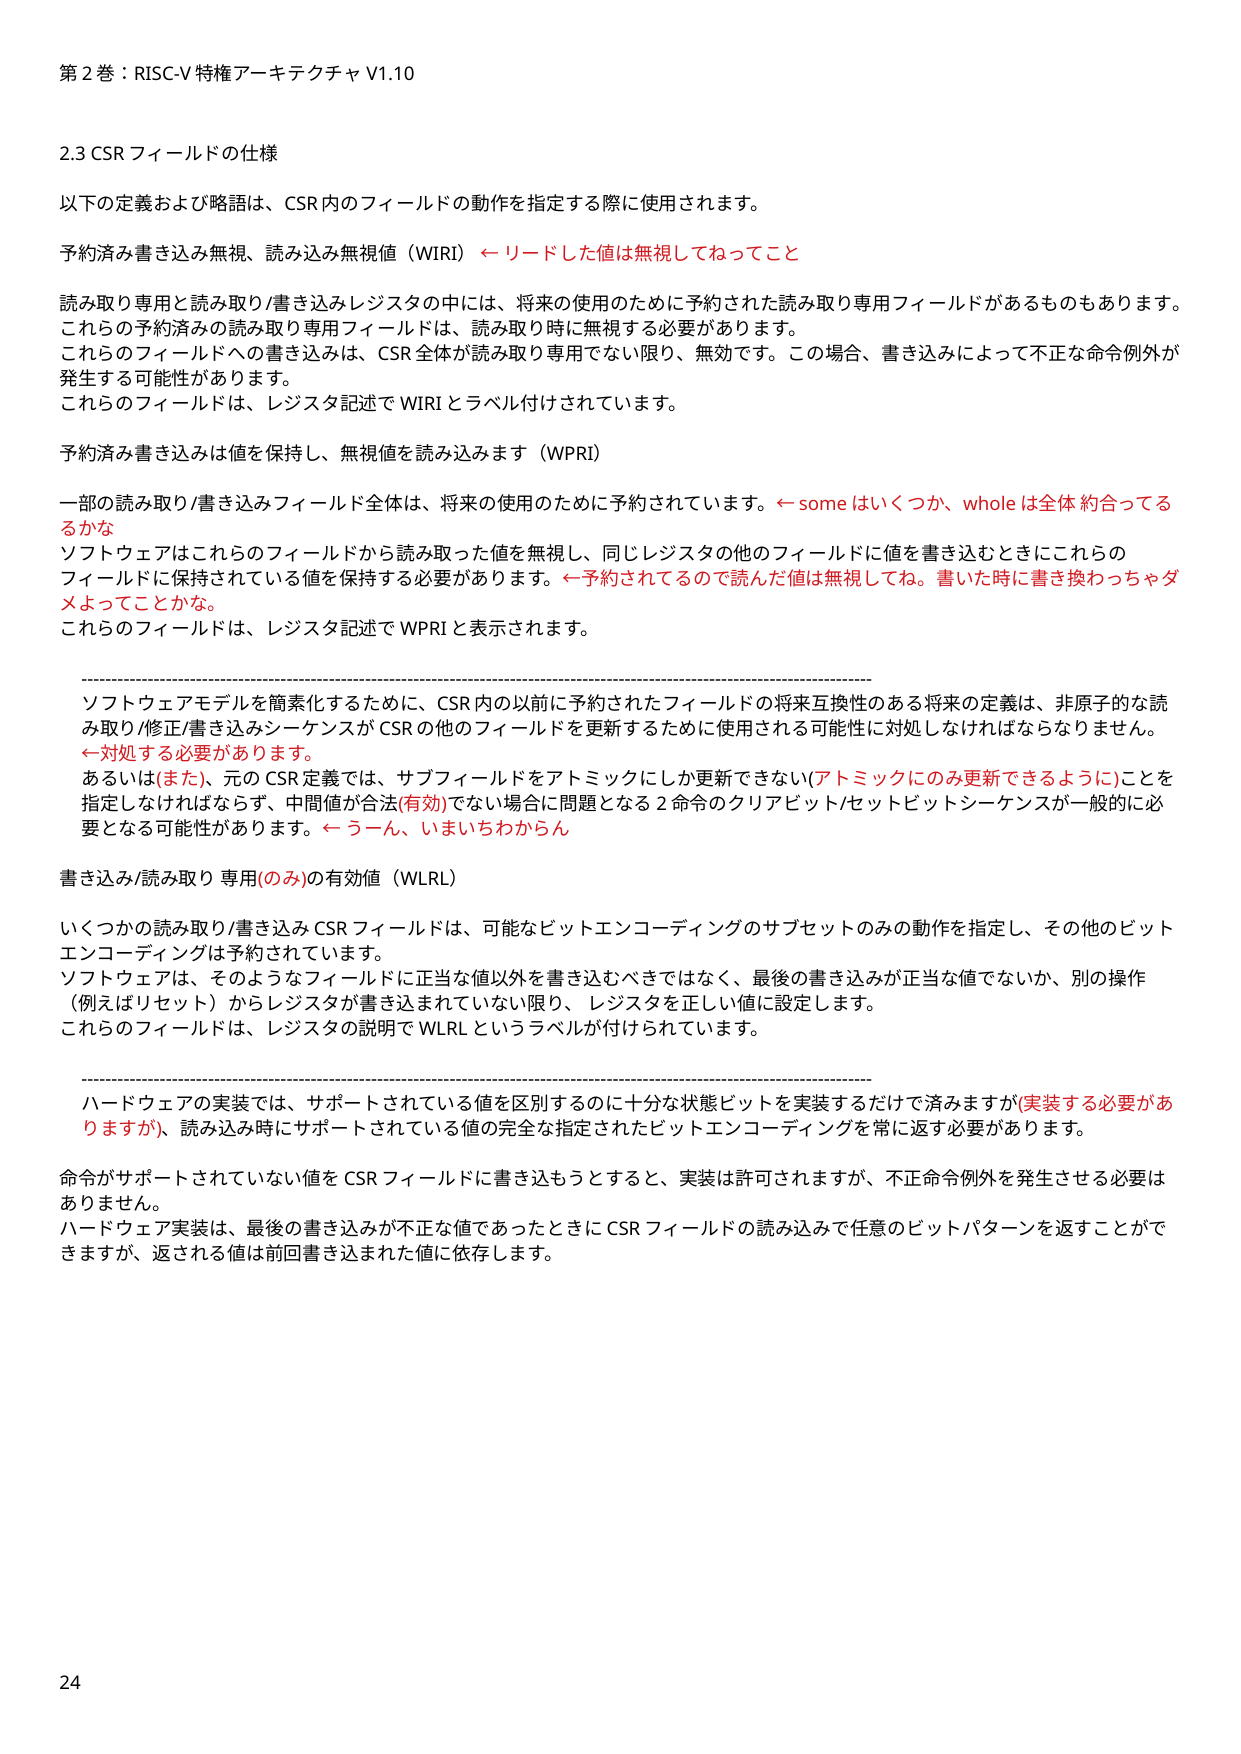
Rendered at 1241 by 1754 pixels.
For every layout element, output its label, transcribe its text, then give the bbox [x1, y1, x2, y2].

text 予約済み書き込み無視、読み込み無視値（WIRI） ← リードした値は無視してねってこと [59, 241, 1181, 266]
text 読み取り専用と読み取り/書き込みレジスタの中には、将来の使用のために予約された読み取り専用フィールドがあるものもあります。 [59, 291, 1181, 316]
text これらのフィールドは、レジスタ記述でWPRIと表示されます。 [59, 616, 1181, 641]
text あるいは(また)、元のCSR定義では、サブフィールドをアトミックにしか更新できない(アトミックにのみ更新できるように)ことを指定しなければならず、中間値が合法(有効)でない場合に問題となる2命令のクリアビット/セットビットシーケンスが一般的に必要となる可能性があります。← うーん、いまいちわからん [81, 766, 1181, 841]
text ハードウェア実装は、最後の書き込みが不正な値であったときにCSRフィールドの読み込みで任意のビットパターンを返すことができますが、返される値は前回書き込まれた値に依存します。 [59, 1216, 1181, 1266]
text ソフトウェアモデルを簡素化するために、CSR内の以前に予約されたフィールドの将来互換性のある将来の定義は、非原子的な読み取り/修正/書き込みシーケンスがCSRの他のフィールドを更新するために使用される可能性に対処しなければならなりません。←対処する必要があります。 [81, 691, 1181, 766]
text これらの予約済みの読み取り専用フィールドは、読み取り時に無視する必要があります。 [59, 316, 1181, 341]
text 命令がサポートされていない値をCSRフィールドに書き込もうとすると、実装は許可されますが、不正命令例外を発生させる必要はありません。 [59, 1166, 1181, 1216]
text ----------------------------------------------------------------------------------------------------------------------------------- [81, 666, 1181, 691]
text ソフトウェアは、そのようなフィールドに正当な値以外を書き込むべきではなく、最後の書き込みが正当な値でないか、別の操作（例えばリセット）からレジスタが書き込まれていない限り、 レジスタを正しい値に設定します。 [59, 966, 1181, 1016]
text 2.3 CSRフィールドの仕様 [59, 141, 1181, 166]
text これらのフィールドへの書き込みは、CSR全体が読み取り専用でない限り、無効です。この場合、書き込みによって不正な命令例外が発生する可能性があります。 [59, 341, 1181, 391]
text これらのフィールドは、レジスタの説明でWLRLというラベルが付けられています。 [59, 1016, 1181, 1041]
text 書き込み/読み取り 専用(のみ)の有効値（WLRL） [59, 866, 1181, 891]
text 予約済み書き込みは値を保持し、無視値を読み込みます（WPRI） [59, 441, 1181, 466]
text 以下の定義および略語は、CSR内のフィールドの動作を指定する際に使用されます。 [59, 191, 1181, 216]
text ハードウェアの実装では、サポートされている値を区別するのに十分な状態ビットを実装するだけで済みますが(実装する必要がありますが)、読み込み時にサポートされている値の完全な指定されたビットエンコーディングを常に返す必要があります。 [81, 1091, 1181, 1141]
text 一部の読み取り/書き込みフィールド全体は、将来の使用のために予約されています。← someはいくつか、wholeは全体 約合ってるるかな [59, 491, 1181, 541]
text いくつかの読み取り/書き込みCSRフィールドは、可能なビットエンコーディングのサブセットのみの動作を指定し、その他のビットエンコーディングは予約されています。 [59, 916, 1181, 966]
text ----------------------------------------------------------------------------------------------------------------------------------- [81, 1066, 1181, 1091]
text これらのフィールドは、レジスタ記述でWIRIとラベル付けされています。 [59, 391, 1181, 416]
text ソフトウェアはこれらのフィールドから読み取った値を無視し、同じレジスタの他のフィールドに値を書き込むときにこれらのフィールドに保持されている値を保持する必要があります。←予約されてるので読んだ値は無視してね。書いた時に書き換わっちゃダメよってことかな。 [59, 541, 1181, 616]
